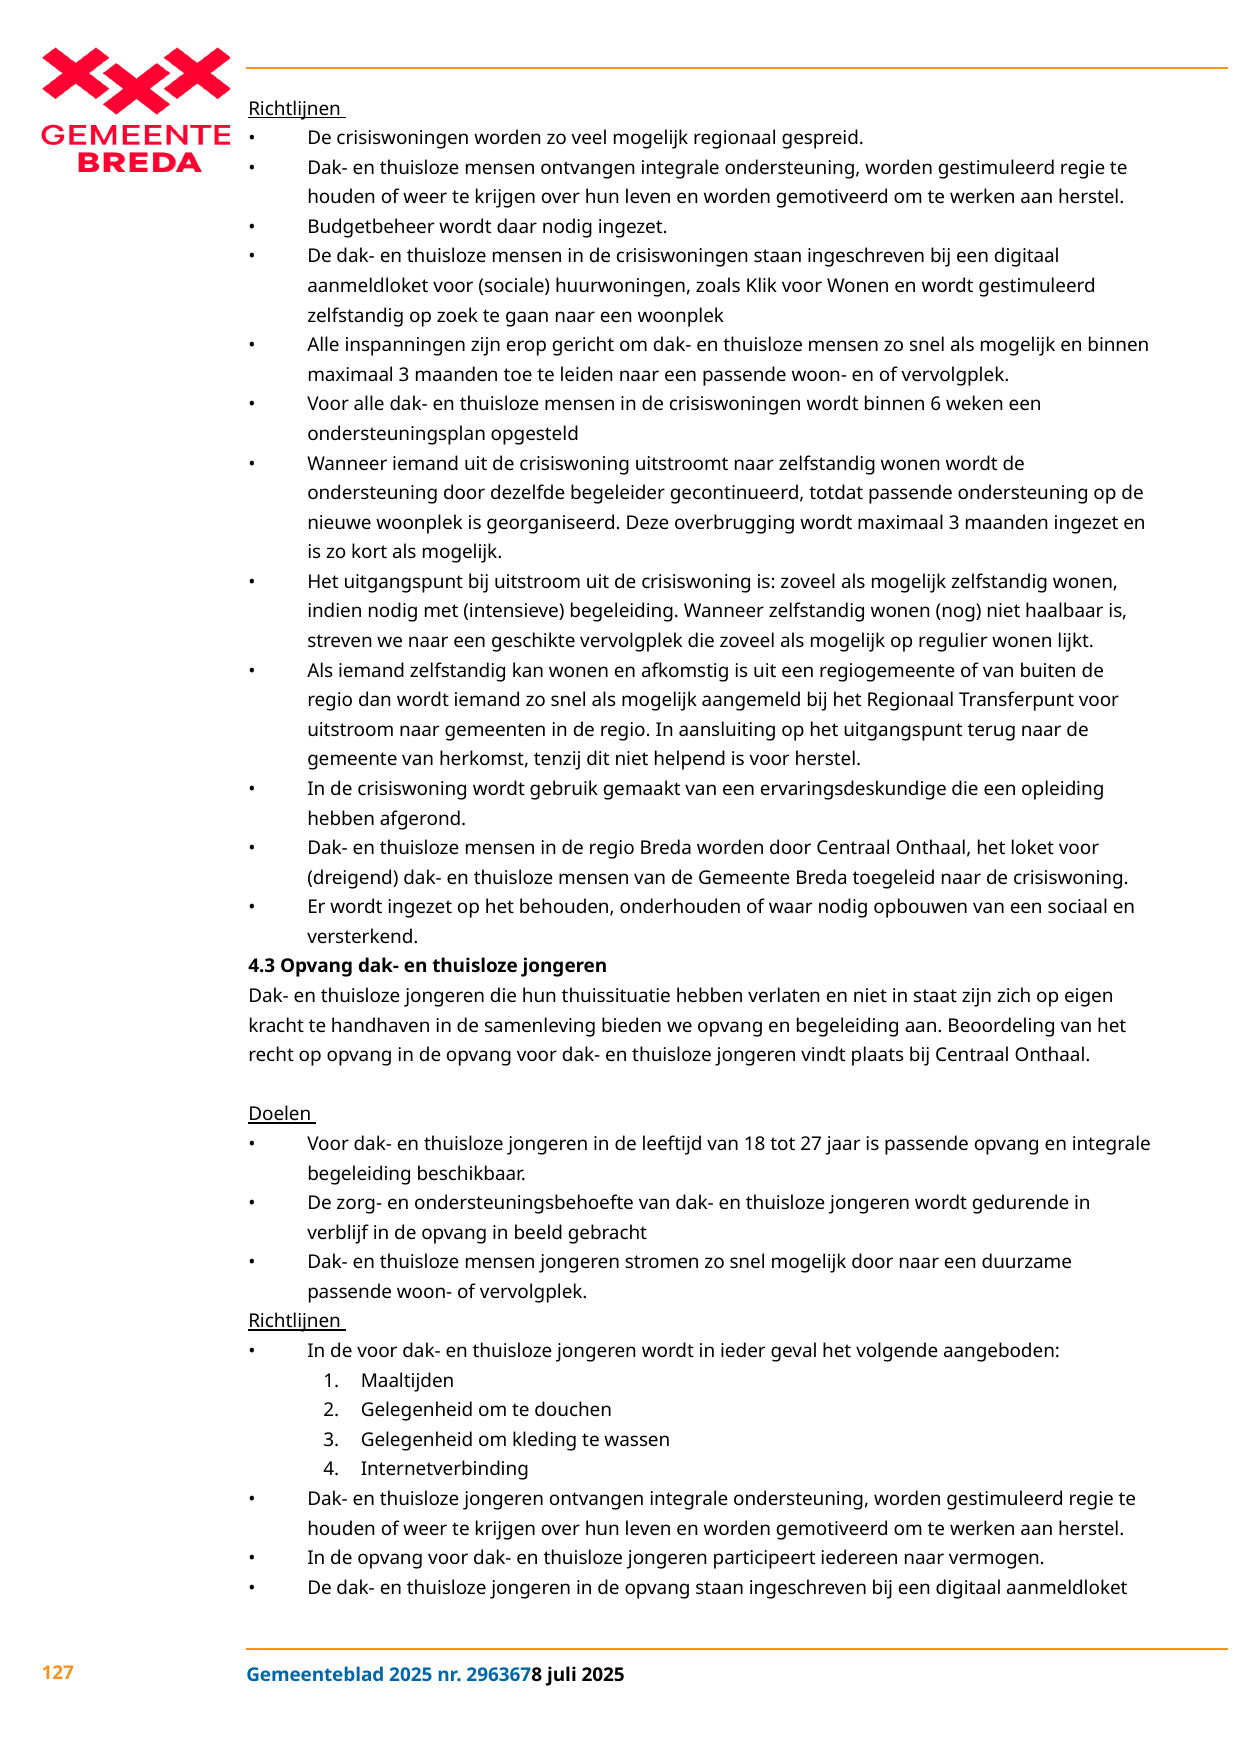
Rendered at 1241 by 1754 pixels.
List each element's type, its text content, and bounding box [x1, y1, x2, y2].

list Dak- en thuisloze jongeren ontvangen integrale ondersteuning, worden gestimuleerd regie te houden of weer te krijgen over hun leven en worden gemotiveerd om te werken aan herstel. [248, 1485, 1152, 1541]
list Als iemand zelfstandig kan wonen en afkomstig is uit een regiogemeente of van buiten de regio dan wordt iemand zo snel als mogelijk aangemeld bij het Regionaal Transferpunt voor uitstroom naar gemeenten in de regio. In aansluiting op het uitgangspunt terug naar de gemeente van herkomst, tenzij dit niet helpend is voor herstel. [248, 657, 1152, 771]
list Gelegenheid om te douchen [323, 1396, 1152, 1422]
text Richtlijnen [248, 1308, 1152, 1333]
list Het uitgangspunt bij uitstroom uit de crisiswoning is: zoveel als mogelijk zelfstandig wonen, indien nodig met (intensieve) begeleiding. Wanneer zelfstandig wonen (nog) niet haalbaar is, streven we naar een geschikte vervolgplek die zoveel als mogelijk op regulier wonen lijkt. [248, 568, 1152, 653]
list Dak- en thuisloze mensen jongeren stromen zo snel mogelijk door naar een duurzame passende woon- of vervolgplek. [248, 1248, 1152, 1304]
list De crisiswoningen worden zo veel mogelijk regionaal gespreid. [248, 124, 1152, 150]
list Alle inspanningen zijn erop gericht om dak- en thuisloze mensen zo snel als mogelijk en binnen maximaal 3 maanden toe te leiden naar een passende woon- en of vervolgplek. [248, 331, 1152, 387]
list In de opvang voor dak- en thuisloze jongeren participeert iedereen naar vermogen. [248, 1544, 1152, 1570]
list Budgetbeheer wordt daar nodig ingezet. [248, 213, 1152, 239]
list De dak- en thuisloze mensen in de crisiswoningen staan ingeschreven bij een digitaal aanmeldloket voor (sociale) huurwoningen, zoals Klik voor Wonen en wordt gestimuleerd zelfstandig op zoek te gaan naar een woonplek [248, 243, 1152, 328]
text Dak- en thuisloze jongeren die hun thuissituatie hebben verlaten en niet in staat zijn zich op eigen kracht te handhaven in de samenleving bieden we opvang en begeleiding aan. Beoordeling van het recht op opvang in de opvang voor dak- en thuisloze jongeren vindt plaats bij Centraal Onthaal. [248, 982, 1152, 1067]
list Dak- en thuisloze mensen in de regio Breda worden door Centraal Onthaal, het loket voor (dreigend) dak- en thuisloze mensen van de Gemeente Breda toegeleid naar de crisiswoning. [248, 834, 1152, 890]
text 4.3 Opvang dak- en thuisloze jongeren [248, 953, 1152, 978]
list In de voor dak- en thuisloze jongeren wordt in ieder geval het volgende aangeboden: [248, 1337, 1152, 1363]
list Gelegenheid om kleding te wassen [323, 1426, 1152, 1452]
list Voor dak- en thuisloze jongeren in de leeftijd van 18 tot 27 jaar is passende opvang en integrale begeleiding beschikbaar. [248, 1130, 1152, 1186]
list Maaltijden [323, 1367, 1152, 1393]
list In de crisiswoning wordt gebruik gemaakt van een ervaringsdeskundige die een opleiding hebben afgerond. [248, 775, 1152, 831]
list Wanneer iemand uit de crisiswoning uitstroomt naar zelfstandig wonen wordt de ondersteuning door dezelfde begeleider gecontinueerd, totdat passende ondersteuning op de nieuwe woonplek is georganiseerd. Deze overbrugging wordt maximaal 3 maanden ingezet en is zo kort als mogelijk. [248, 450, 1152, 564]
list Dak- en thuisloze mensen ontvangen integrale ondersteuning, worden gestimuleerd regie te houden of weer te krijgen over hun leven en worden gemotiveerd om te werken aan herstel. [248, 154, 1152, 209]
picture [41, 47, 231, 172]
list Internetverbinding [323, 1456, 1152, 1481]
list Er wordt ingezet op het behouden, onderhouden of waar nodig opbouwen van een sociaal en versterkend. [248, 893, 1152, 949]
list De zorg- en ondersteuningsbehoefte van dak- en thuisloze jongeren wordt gedurende in verblijf in de opvang in beeld gebracht [248, 1189, 1152, 1245]
text Richtlijnen [248, 95, 1152, 121]
list De dak- en thuisloze jongeren in de opvang staan ingeschreven bij een digitaal aanmeldloket [248, 1574, 1152, 1600]
list Voor alle dak- en thuisloze mensen in de crisiswoningen wordt binnen 6 weken een ondersteuningsplan opgesteld [248, 391, 1152, 446]
text Doelen [248, 1101, 1152, 1126]
